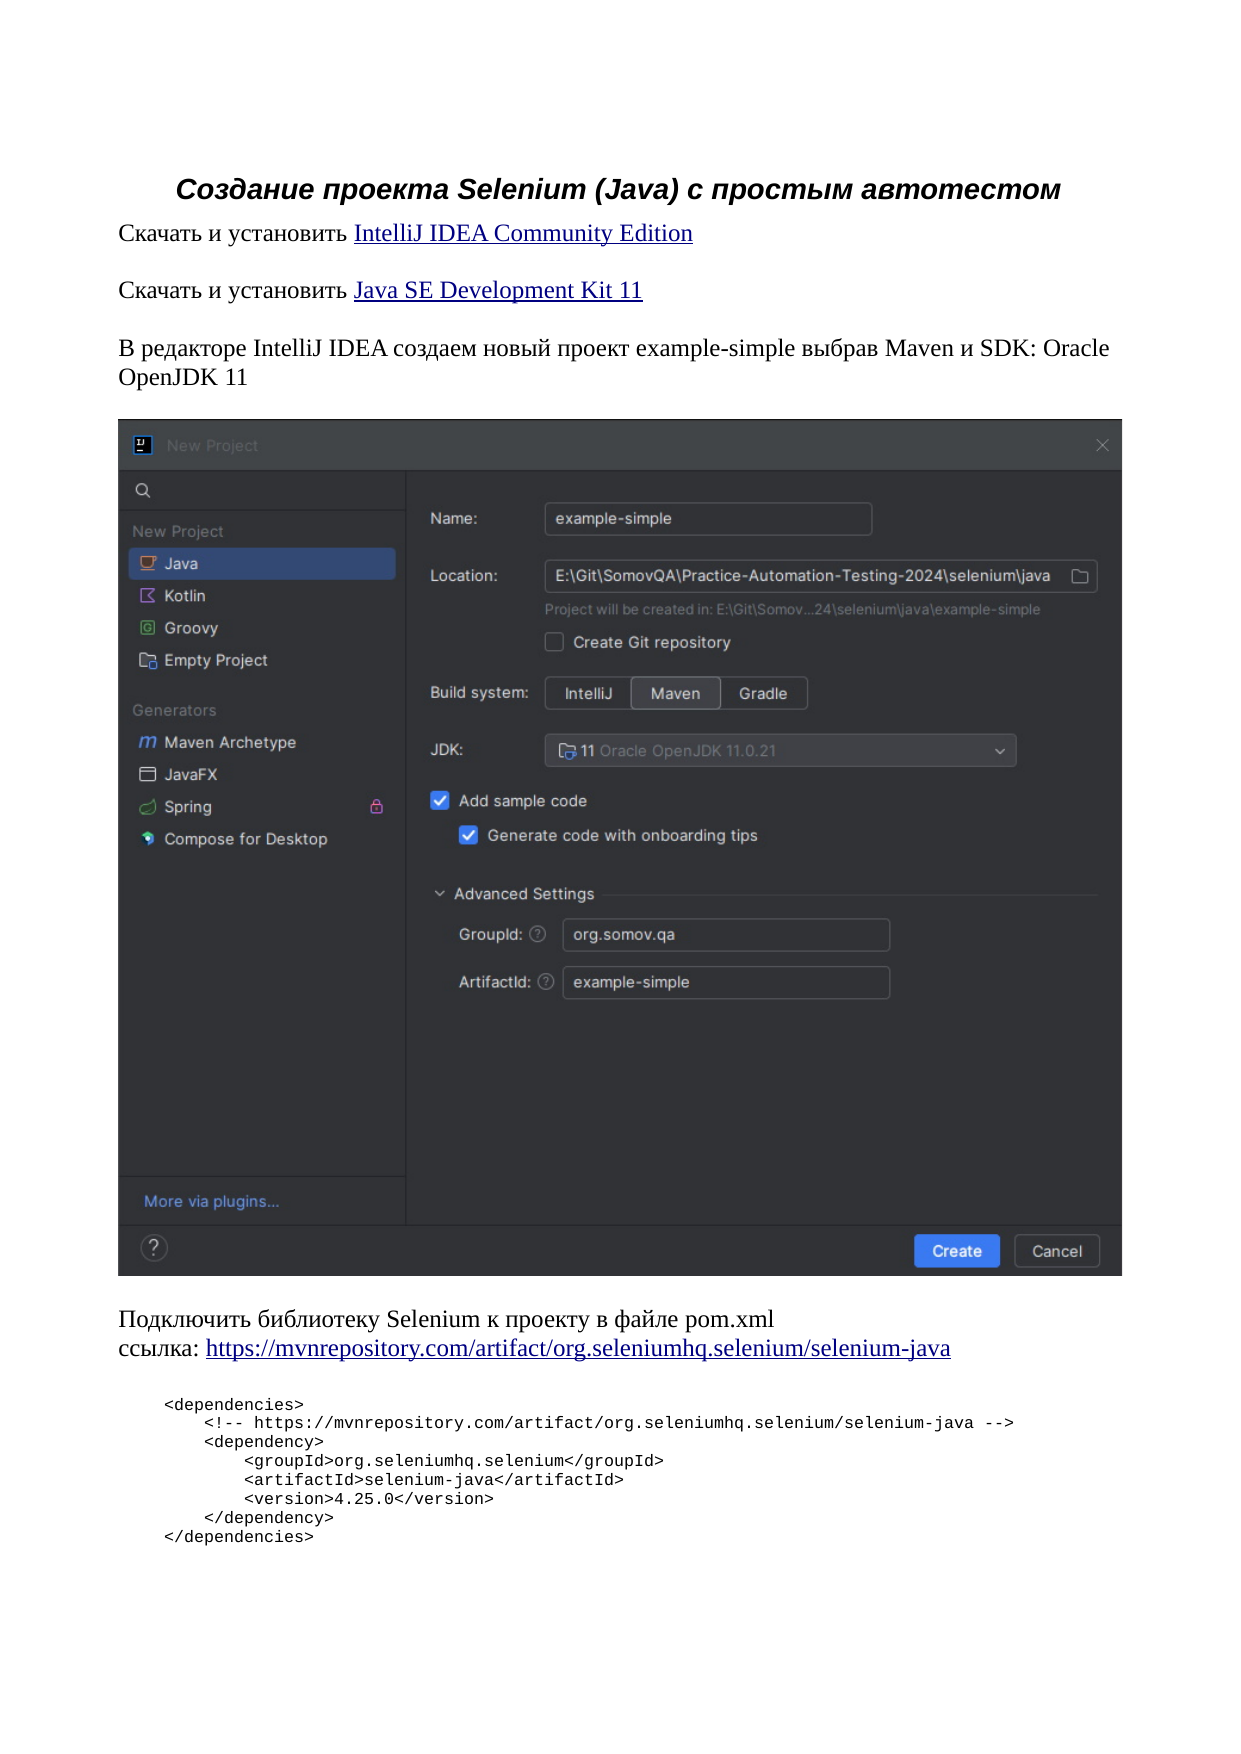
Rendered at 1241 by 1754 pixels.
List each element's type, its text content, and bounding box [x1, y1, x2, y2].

text Скачать и установить IntelliJ IDEA Community Edition [118, 218, 1122, 247]
text В редакторе IntelliJ IDEA создаем новый проект example-simple выбрав Maven и SDK: Oracle OpenJDK 11 [118, 333, 1122, 390]
text Подключить библиотеку Selenium к проекту в файле pom.xml [118, 1304, 1122, 1333]
picture [118, 419, 1123, 1276]
table_header <dependencies> <!-- https://mvnrepository.com/artifact/org.seleniumhq.selenium/selenium-java --> <dependency> <groupId>org.seleniumhq.selenium</groupId> <artifactId>selenium-java</artifactId> <version>4.25.0</version> </dependency> </dependencies> [118, 1390, 1122, 1553]
subtitle Создание проекта Selenium (Java) с простым автотестом [118, 172, 1122, 205]
text ссылка: https://mvnrepository.com/artifact/org.seleniumhq.selenium/selenium-java [118, 1333, 1122, 1362]
text Скачать и установить Java SE Development Kit 11 [118, 275, 1122, 304]
